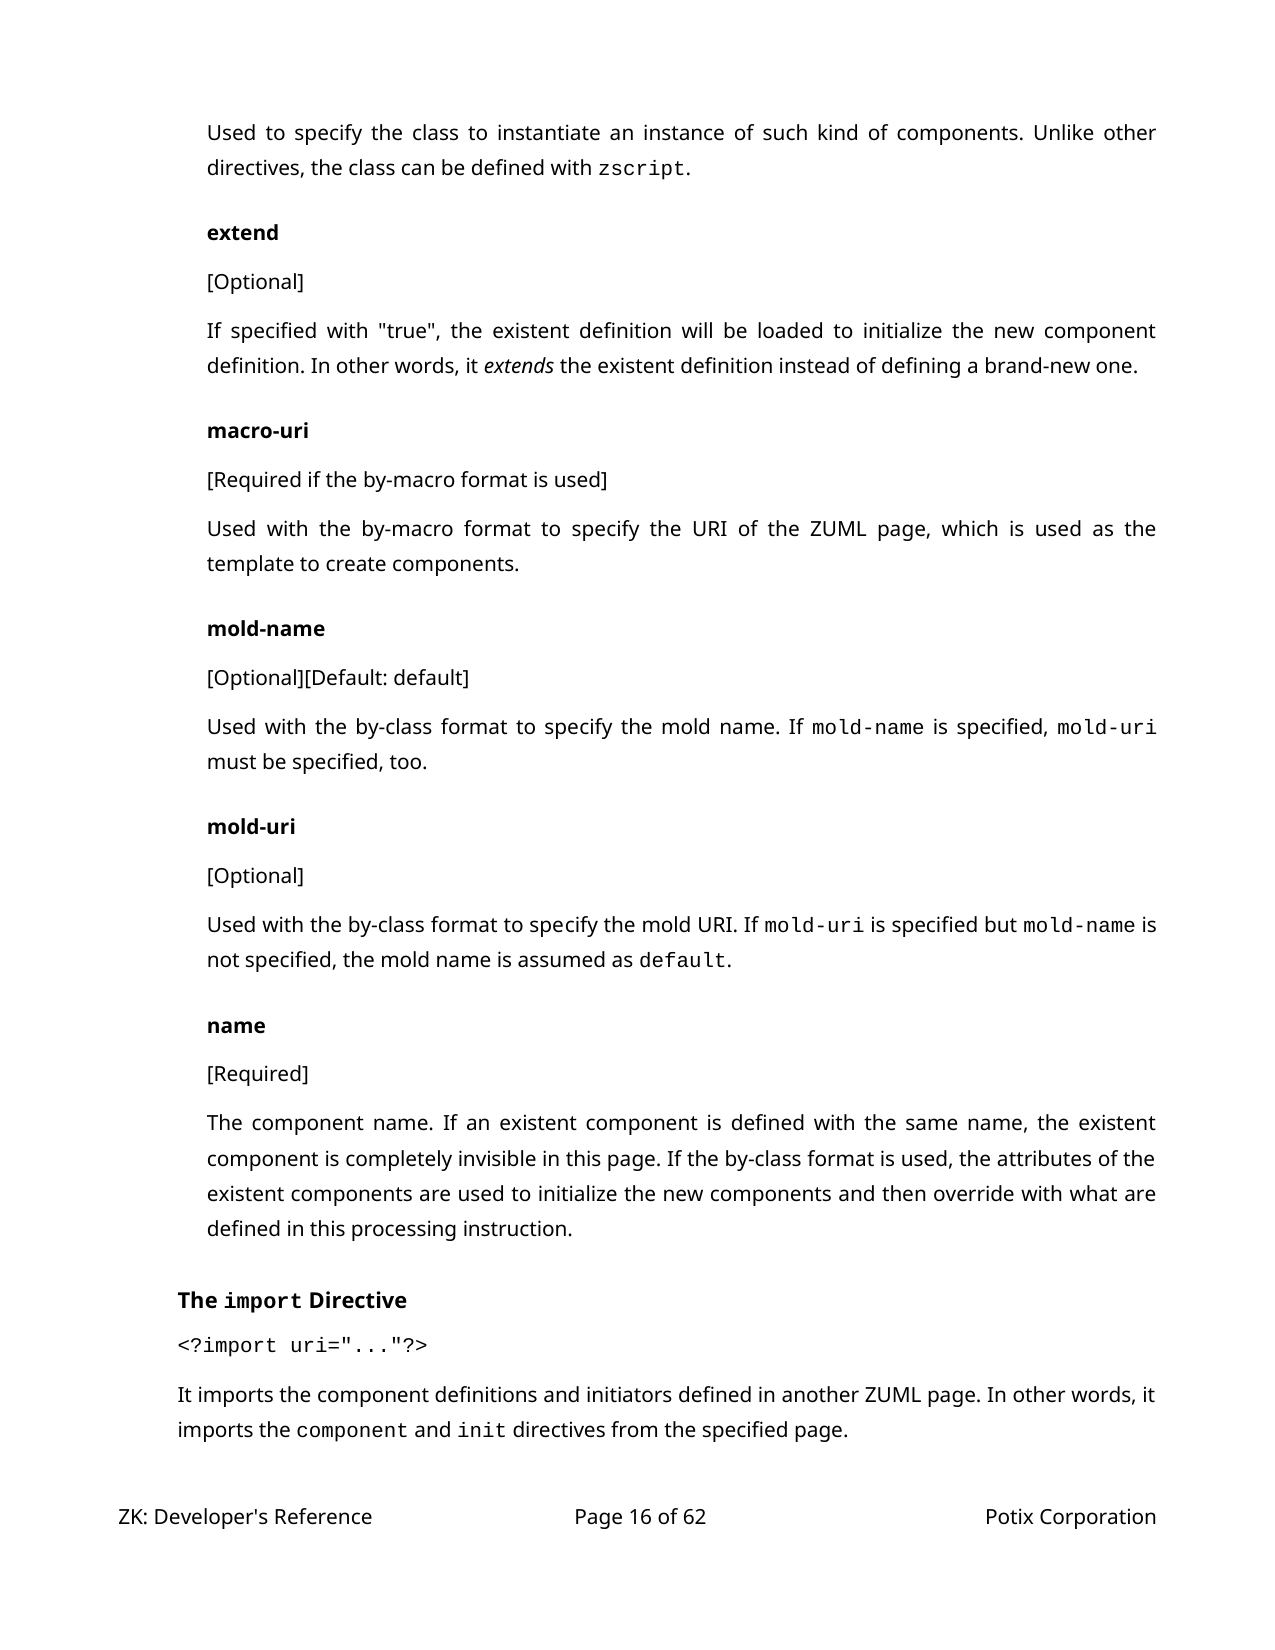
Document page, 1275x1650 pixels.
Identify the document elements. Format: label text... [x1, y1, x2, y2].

subtitle name [207, 1011, 1157, 1039]
text [Optional] [207, 861, 1157, 889]
subtitle macro-uri [207, 416, 1157, 444]
text If specified with "true", the existent definition will be loaded to initialize the new component definition. In other words, it extends the existent definition instead of defining a brand-new one. [207, 316, 1157, 380]
text <?import uri="..."?> [177, 1336, 1157, 1359]
subtitle The import Directive [177, 1285, 1157, 1315]
text Used with the by-class format to specify the mold URI. If mold-uri is specified but mold-name is not specified, the mold name is assumed as default. [207, 910, 1157, 974]
subtitle extend [207, 218, 1157, 247]
text [Optional][Default: default] [207, 663, 1157, 691]
text Used to specify the class to instantiate an instance of such kind of components. Unlike other directives, the class can be defined with zscript. [207, 118, 1157, 182]
text [Required] [207, 1059, 1157, 1088]
text Used with the by-class format to specify the mold name. If mold-name is specified, mold-uri must be specified, too. [207, 712, 1157, 776]
subtitle mold-name [207, 614, 1157, 642]
text It imports the component definitions and initiators defined in another ZUML page. In other words, it imports the component and init directives from the specified page. [177, 1380, 1157, 1443]
text Used with the by-macro format to specify the URI of the ZUML page, which is used as the template to create components. [207, 514, 1157, 577]
text The component name. If an existent component is defined with the same name, the existent component is completely invisible in this page. If the by-class format is used, the attributes of the existent components are used to initialize the new components and then override with what are defined in this processing instruction. [207, 1108, 1157, 1242]
text [Optional] [207, 267, 1157, 296]
text [Required if the by-macro format is used] [207, 465, 1157, 493]
subtitle mold-uri [207, 812, 1157, 841]
